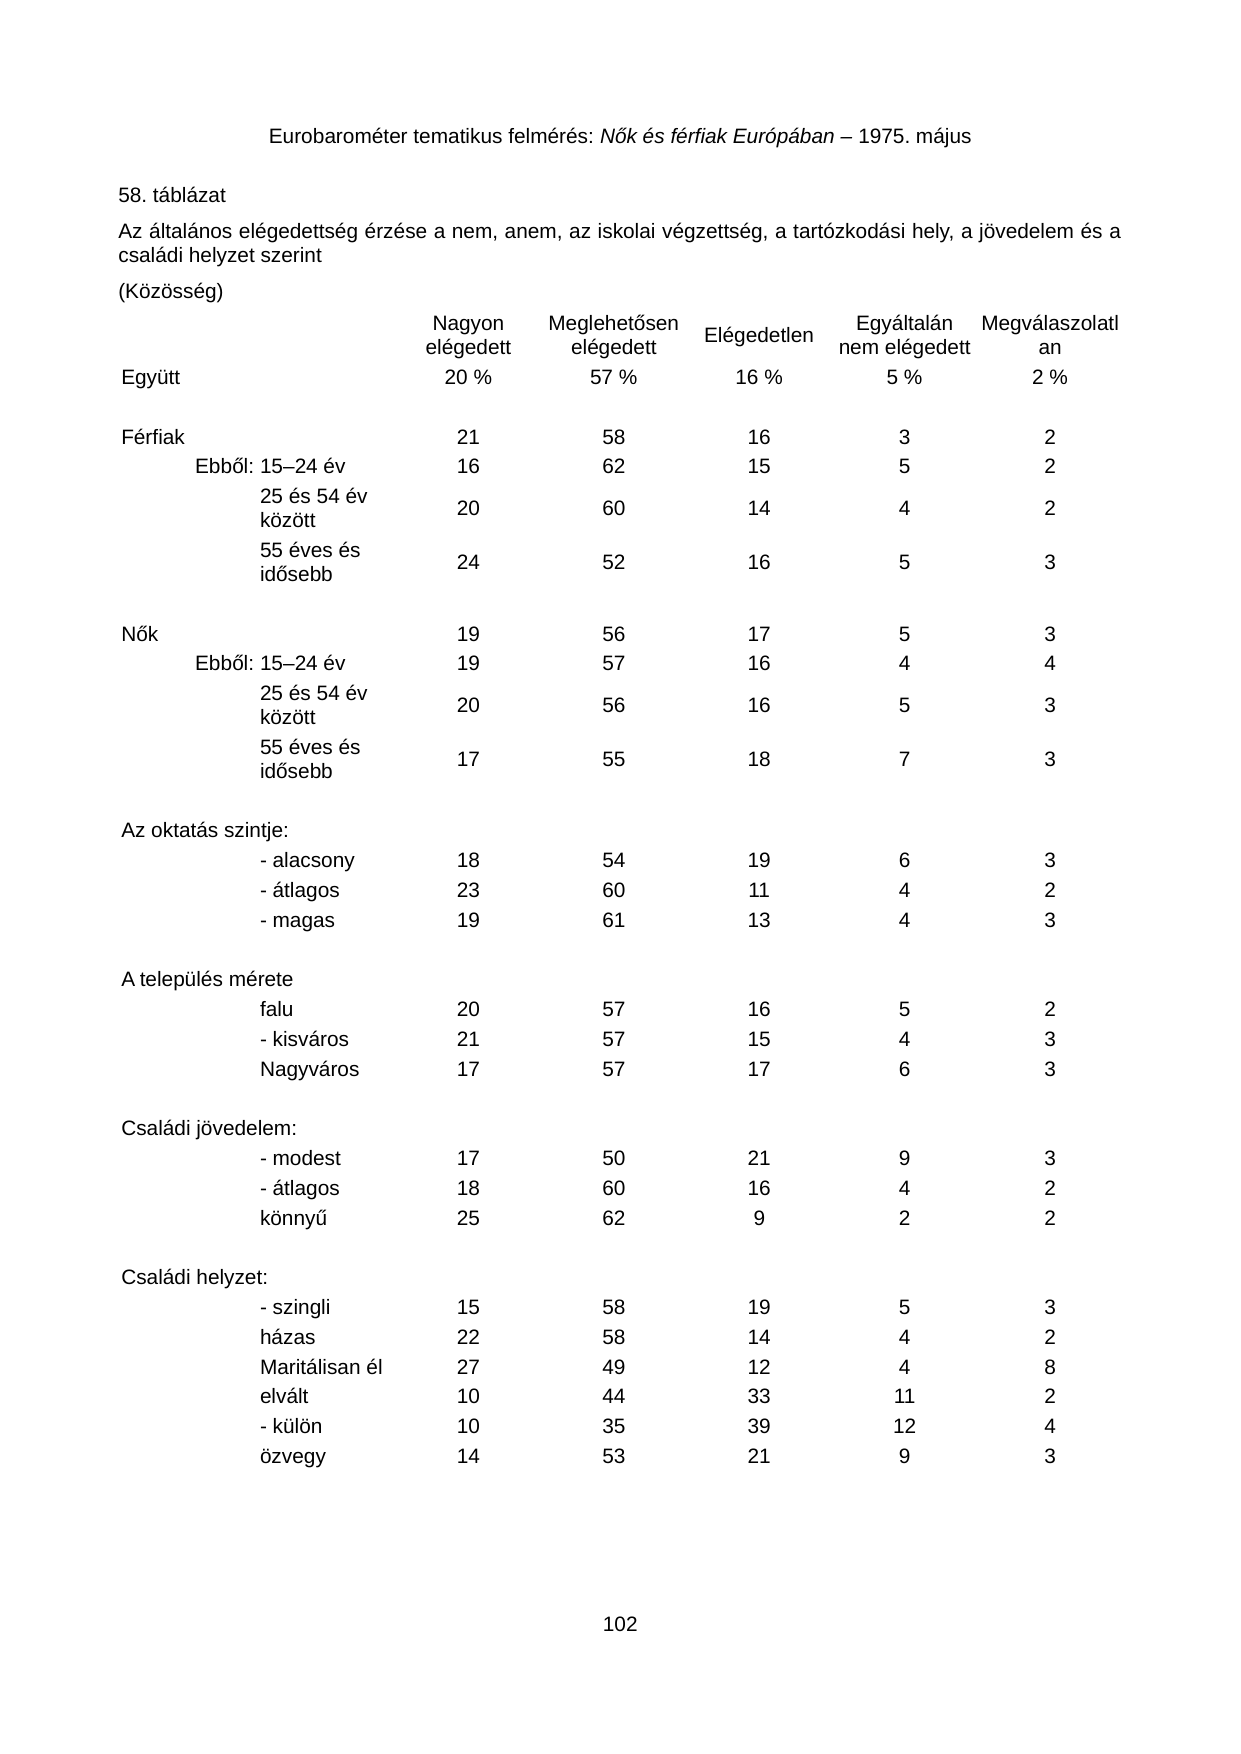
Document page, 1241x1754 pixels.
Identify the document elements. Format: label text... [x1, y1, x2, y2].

table_cell könnyű [257, 1203, 395, 1232]
table_cell [395, 935, 541, 964]
table_cell - szingli [257, 1292, 395, 1322]
table_cell [977, 589, 1122, 618]
table_cell [686, 1113, 832, 1143]
table_header [257, 308, 395, 362]
table_cell [118, 1322, 257, 1352]
table_cell 53 [541, 1441, 686, 1471]
table_cell 18 [395, 1173, 541, 1203]
table_cell - alacsony [257, 845, 395, 875]
table_cell [832, 392, 977, 422]
table_cell 3 [977, 1292, 1122, 1322]
table_cell 2 [977, 875, 1122, 905]
table_cell 2 [977, 451, 1122, 481]
table_cell Maritálisan él [257, 1352, 395, 1381]
table_cell [257, 1084, 395, 1113]
table_cell 14 [395, 1441, 541, 1471]
table_cell - átlagos [257, 875, 395, 905]
table_cell házas [257, 1322, 395, 1352]
text 58. táblázat [118, 183, 1122, 207]
table_cell [686, 589, 832, 618]
table_cell Ebből: [118, 451, 257, 481]
table_cell [118, 875, 257, 905]
table_cell 3 [977, 678, 1122, 732]
table_cell 10 [395, 1381, 541, 1411]
table_cell 62 [541, 1203, 686, 1232]
table_cell 3 [977, 619, 1122, 648]
table_cell 8 [977, 1352, 1122, 1381]
table_cell 16 [686, 535, 832, 589]
table_cell 25 és 54 év között [257, 481, 395, 535]
table_cell 15 [686, 451, 832, 481]
table_cell 20 [395, 678, 541, 732]
table_cell 61 [541, 905, 686, 934]
table_cell - külön [257, 1411, 395, 1441]
table_cell 33 [686, 1381, 832, 1411]
table_cell [686, 935, 832, 964]
text Az általános elégedettség érzése a nem, anem, az iskolai végzettség, a tartózkodási hely, a jövedelem és a családi helyzet szerint [118, 219, 1122, 267]
table_cell 58 [541, 422, 686, 451]
table_cell [118, 1054, 257, 1083]
table_cell [257, 362, 395, 392]
table_cell [541, 1084, 686, 1113]
table_cell - kisváros [257, 1024, 395, 1054]
table_cell 3 [977, 845, 1122, 875]
table_cell [395, 1113, 541, 1143]
table_cell [686, 815, 832, 845]
text (Közösség) [118, 278, 1122, 302]
table_cell 21 [686, 1143, 832, 1173]
table_cell [118, 845, 257, 875]
table_cell 25 és 54 év között [257, 678, 395, 732]
table_cell - átlagos [257, 1173, 395, 1203]
table_cell [118, 1352, 257, 1381]
table_cell [118, 1381, 257, 1411]
table_cell 2 [977, 1381, 1122, 1411]
table_cell [541, 815, 686, 845]
table_cell falu [257, 994, 395, 1024]
table_cell 17 [395, 1054, 541, 1083]
table_cell 6 [832, 845, 977, 875]
table_cell Ebből: [118, 648, 257, 678]
table_header Megválaszolatlan [977, 308, 1122, 362]
table_cell [118, 935, 257, 964]
table_header Egyáltalán nem elégedett [832, 308, 977, 362]
table_cell [541, 935, 686, 964]
table_cell [257, 619, 395, 648]
table_cell [257, 786, 395, 815]
table_cell 60 [541, 1173, 686, 1203]
table_cell 57 % [541, 362, 686, 392]
table_cell 18 [395, 845, 541, 875]
table_header [118, 308, 257, 362]
table_cell 16 % [686, 362, 832, 392]
table_cell 3 [977, 732, 1122, 786]
table_cell 2 [977, 422, 1122, 451]
table_cell 4 [832, 1352, 977, 1381]
table_cell 44 [541, 1381, 686, 1411]
table_cell 22 [395, 1322, 541, 1352]
table_cell 60 [541, 875, 686, 905]
table_cell 17 [686, 619, 832, 648]
table_cell [832, 589, 977, 618]
table_cell 21 [395, 1024, 541, 1054]
table_cell [118, 481, 257, 535]
table_cell [118, 1143, 257, 1173]
table_cell 12 [832, 1411, 977, 1441]
table_cell 62 [541, 451, 686, 481]
table_cell 3 [977, 1441, 1122, 1471]
table_cell 56 [541, 678, 686, 732]
table_cell 19 [686, 1292, 832, 1322]
table_cell 4 [977, 1411, 1122, 1441]
table_cell [686, 1084, 832, 1113]
table_cell Együtt [118, 362, 257, 392]
table_cell 56 [541, 619, 686, 648]
table_cell 57 [541, 994, 686, 1024]
table_cell 13 [686, 905, 832, 934]
table_cell 55 éves és idősebb [257, 535, 395, 589]
table_cell Férfiak [118, 422, 257, 451]
table_cell 49 [541, 1352, 686, 1381]
table_cell 15 [395, 1292, 541, 1322]
table_cell 58 [541, 1322, 686, 1352]
table_cell 11 [832, 1381, 977, 1411]
table_cell Az oktatás szintje: [118, 815, 395, 845]
table_cell 4 [832, 648, 977, 678]
table_cell [118, 1203, 257, 1232]
table_cell 2 [977, 1203, 1122, 1232]
table_cell 4 [832, 1173, 977, 1203]
table_cell 3 [977, 905, 1122, 934]
table_cell 39 [686, 1411, 832, 1441]
table_cell [686, 964, 832, 994]
table_cell 57 [541, 1054, 686, 1083]
table_cell [977, 1262, 1122, 1292]
table_cell 3 [977, 1024, 1122, 1054]
table_cell [395, 1084, 541, 1113]
table_cell [541, 964, 686, 994]
table_cell 15–24 év [257, 451, 395, 481]
table_cell [118, 1024, 257, 1054]
table_cell [977, 935, 1122, 964]
table_cell Családi helyzet: [118, 1262, 395, 1292]
table_cell [977, 786, 1122, 815]
table_cell [977, 964, 1122, 994]
table_cell 2 [977, 994, 1122, 1024]
table_cell [395, 964, 541, 994]
table_cell 19 [395, 619, 541, 648]
table_cell 5 [832, 1292, 977, 1322]
table_header Meglehetősen elégedett [541, 308, 686, 362]
table_cell 2 [832, 1203, 977, 1232]
table_cell [395, 589, 541, 618]
table_cell 20 [395, 481, 541, 535]
table_cell 15 [686, 1024, 832, 1054]
table_cell özvegy [257, 1441, 395, 1471]
table_cell [118, 786, 257, 815]
table_cell 3 [977, 1054, 1122, 1083]
table_cell 5 [832, 678, 977, 732]
table_cell 9 [832, 1143, 977, 1173]
table_cell 4 [977, 648, 1122, 678]
table_cell [118, 1441, 257, 1471]
table_cell [118, 1084, 257, 1113]
table_cell 5 [832, 994, 977, 1024]
table_cell [832, 1262, 977, 1292]
table_cell 12 [686, 1352, 832, 1381]
table_cell 52 [541, 535, 686, 589]
table_cell [118, 535, 257, 589]
table_cell 55 [541, 732, 686, 786]
table_cell [541, 786, 686, 815]
table_cell 55 éves és idősebb [257, 732, 395, 786]
table_cell [257, 422, 395, 451]
table_cell [977, 815, 1122, 845]
table_cell Családi jövedelem: [118, 1113, 395, 1143]
table_cell 14 [686, 1322, 832, 1352]
table_cell [395, 392, 541, 422]
table_cell 16 [686, 678, 832, 732]
table_cell - modest [257, 1143, 395, 1173]
table_cell 16 [686, 648, 832, 678]
table_cell [832, 1113, 977, 1143]
table_cell 21 [686, 1441, 832, 1471]
table_cell 6 [832, 1054, 977, 1083]
table_cell elvált [257, 1381, 395, 1411]
table_cell 14 [686, 481, 832, 535]
table_cell [395, 1233, 541, 1262]
table_cell 4 [832, 875, 977, 905]
table_cell [541, 589, 686, 618]
table_cell 2 [977, 1173, 1122, 1203]
table_cell [686, 1233, 832, 1262]
table_cell 3 [832, 422, 977, 451]
table_cell A település mérete [118, 964, 395, 994]
table_cell [832, 815, 977, 845]
table_cell [118, 1411, 257, 1441]
table_cell 16 [395, 451, 541, 481]
table_cell [395, 1262, 541, 1292]
table_cell - magas [257, 905, 395, 934]
table_cell 54 [541, 845, 686, 875]
table_cell 58 [541, 1292, 686, 1322]
table_cell Nagyváros [257, 1054, 395, 1083]
table_cell 57 [541, 648, 686, 678]
table_cell [118, 994, 257, 1024]
table_cell [257, 589, 395, 618]
table_cell 4 [832, 1322, 977, 1352]
table_cell 27 [395, 1352, 541, 1381]
table_cell [686, 786, 832, 815]
table_cell 15–24 év [257, 648, 395, 678]
table_cell 16 [686, 422, 832, 451]
table_cell 19 [395, 648, 541, 678]
table_cell 18 [686, 732, 832, 786]
table_cell Nők [118, 619, 257, 648]
table_cell [832, 935, 977, 964]
table_cell 57 [541, 1024, 686, 1054]
table_cell 11 [686, 875, 832, 905]
table_cell [832, 786, 977, 815]
table_cell [118, 905, 257, 934]
table_cell [395, 815, 541, 845]
table_cell 21 [395, 422, 541, 451]
table_cell [118, 392, 257, 422]
table_cell [118, 1292, 257, 1322]
table_cell [832, 964, 977, 994]
table_header Nagyon elégedett [395, 308, 541, 362]
table_cell [541, 1233, 686, 1262]
table_cell [977, 1084, 1122, 1113]
table_cell [977, 1113, 1122, 1143]
table_cell 7 [832, 732, 977, 786]
table_cell [541, 1113, 686, 1143]
table_cell 9 [832, 1441, 977, 1471]
table_cell 2 [977, 481, 1122, 535]
table_cell 5 [832, 535, 977, 589]
table_cell 25 [395, 1203, 541, 1232]
table_cell 50 [541, 1143, 686, 1173]
table_cell 4 [832, 1024, 977, 1054]
table_cell 2 [977, 1322, 1122, 1352]
table_cell 23 [395, 875, 541, 905]
table_cell [395, 786, 541, 815]
table_cell 10 [395, 1411, 541, 1441]
table_cell [118, 589, 257, 618]
table_cell [832, 1084, 977, 1113]
table_cell [118, 732, 257, 786]
table_cell 20 % [395, 362, 541, 392]
table_cell [977, 392, 1122, 422]
table_cell [257, 1233, 395, 1262]
table_cell 17 [395, 732, 541, 786]
table_cell 60 [541, 481, 686, 535]
table_cell 19 [395, 905, 541, 934]
table_cell 5 [832, 451, 977, 481]
table_cell 20 [395, 994, 541, 1024]
table_cell [832, 1233, 977, 1262]
table_cell 24 [395, 535, 541, 589]
table_cell 2 % [977, 362, 1122, 392]
table_cell [686, 392, 832, 422]
table_cell [118, 1233, 257, 1262]
table_cell 4 [832, 481, 977, 535]
table_cell 3 [977, 535, 1122, 589]
table_cell 35 [541, 1411, 686, 1441]
table_cell 17 [686, 1054, 832, 1083]
table_header Elégedetlen [686, 308, 832, 362]
table_cell [257, 392, 395, 422]
table_cell 19 [686, 845, 832, 875]
table_cell [977, 1233, 1122, 1262]
table_cell [257, 935, 395, 964]
table_cell 9 [686, 1203, 832, 1232]
table_cell 16 [686, 994, 832, 1024]
table_cell [541, 1262, 686, 1292]
table_cell 3 [977, 1143, 1122, 1173]
table_cell [541, 392, 686, 422]
table_cell 5 % [832, 362, 977, 392]
table_cell 17 [395, 1143, 541, 1173]
table_cell 5 [832, 619, 977, 648]
table_cell [686, 1262, 832, 1292]
table_cell [118, 678, 257, 732]
table_cell 16 [686, 1173, 832, 1203]
table_cell 4 [832, 905, 977, 934]
table_cell [118, 1173, 257, 1203]
